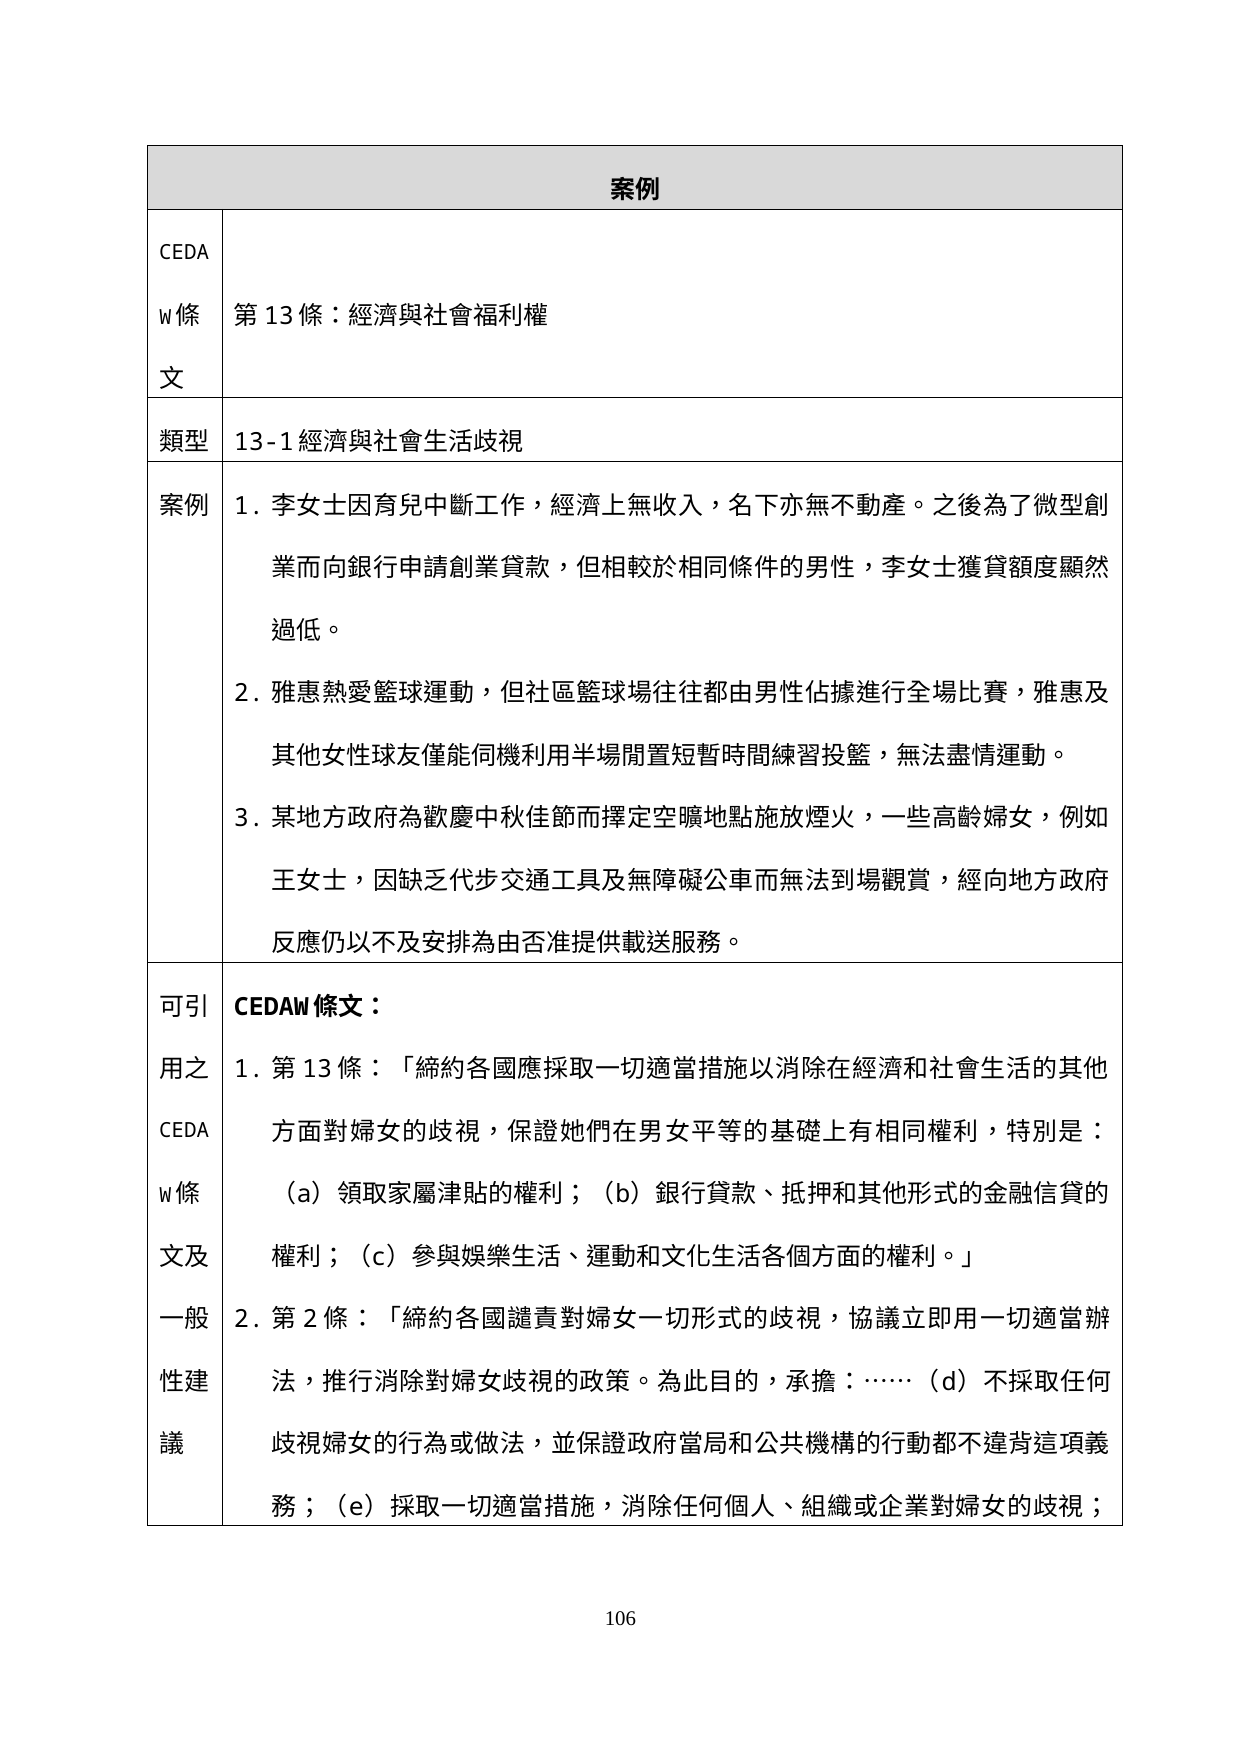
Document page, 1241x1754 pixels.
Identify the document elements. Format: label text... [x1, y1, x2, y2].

table_cell 類型 [148, 398, 222, 461]
table_cell CEDAW條文： 第13條：「締約各國應採取一切適當措施以消除在經濟和社會生活的其他方面對婦女的歧視，保證她們在男女平等的基礎上有相同權利，特別是：（a）領取家屬津貼的權利；（b）銀行貸款、抵押和其他形式的金融信貸的權利；（c）參與娛樂生活、運動和文化生活各個方面的權利。」 第2條：「締約各國譴責對婦女一切形式的歧視，協議立即用一切適當辦法，推行消除對婦女歧視的政策。為此目的，承擔：……（d）不採取任何歧視婦女的行為或做法，並保證政府當局和公共機構的行動都不違背這項義務；（e）採取一切適當措施，消除任何個人、組織或企業對婦女的歧視； [223, 963, 1122, 1525]
table_cell 第13條：經濟與社會福利權 [223, 210, 1122, 397]
table_cell 13-1經濟與社會生活歧視 [223, 398, 1122, 461]
table_cell 李女士因育兒中斷工作，經濟上無收入，名下亦無不動產。之後為了微型創業而向銀行申請創業貸款，但相較於相同條件的男性，李女士獲貸額度顯然過低。 雅惠熱愛籃球運動，但社區籃球場往往都由男性佔據進行全場比賽，雅惠及其他女性球友僅能伺機利用半場閒置短暫時間練習投籃，無法盡情運動。 某地方政府為歡慶中秋佳節而擇定空曠地點施放煙火，一些高齡婦女，例如王女士，因缺乏代步交通工具及無障礙公車而無法到場觀賞，經向地方政府反應仍以不及安排為由否准提供載送服務。 [223, 462, 1122, 962]
table_cell 可引用之CEDAW條文及一般性建議 [148, 963, 222, 1525]
table_header 案例 [148, 146, 1122, 209]
table_cell 案例 [148, 462, 222, 962]
table_cell CEDAW條文 [148, 210, 222, 397]
